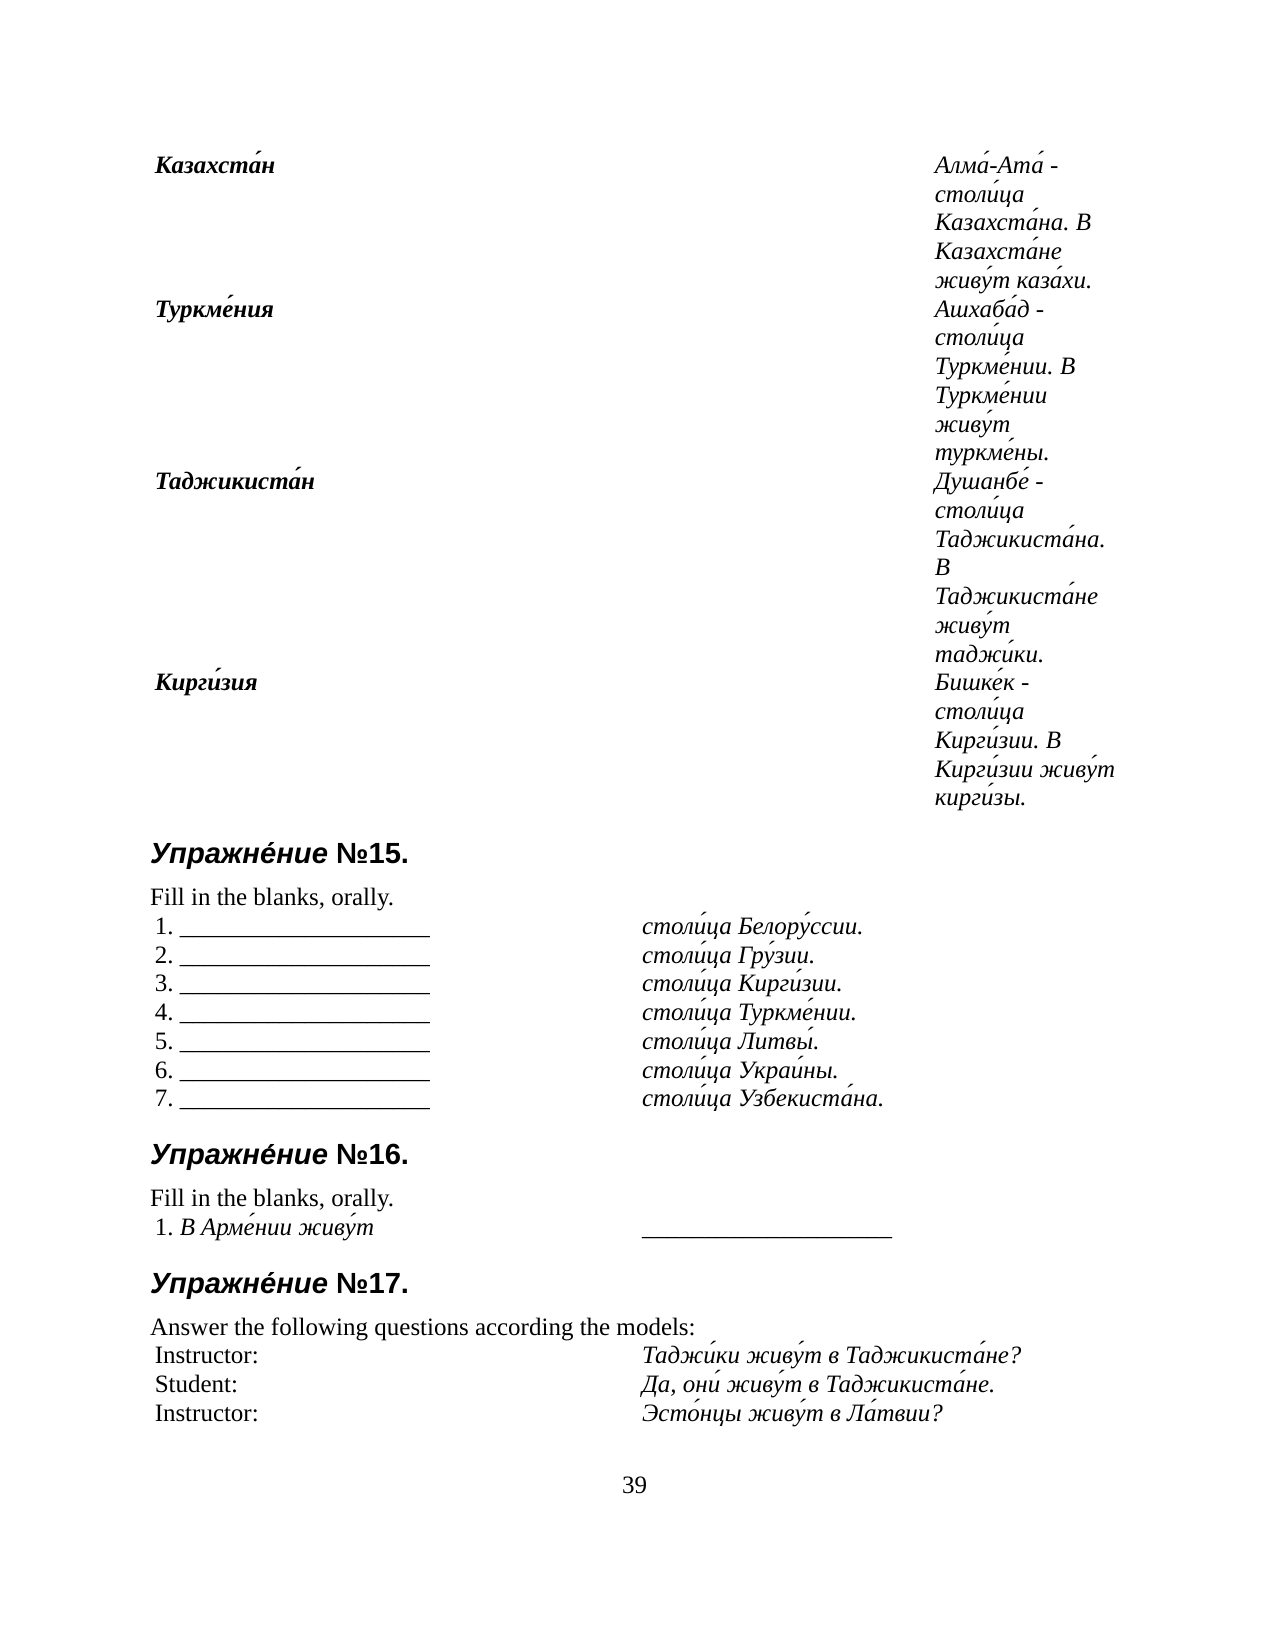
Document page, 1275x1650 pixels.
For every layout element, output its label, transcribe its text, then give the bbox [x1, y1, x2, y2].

subtitle Упражне́ние №16. [150, 1137, 1125, 1171]
table_cell столи́ца Кирги́зии. [638, 969, 1125, 997]
text Fill in the blanks, orally. [150, 882, 1125, 911]
table_cell Ашхаба́д - столи́ца Туркме́нии. В Туркме́нии живу́т туркме́ны. [930, 294, 1125, 466]
table_cell столи́ца Гру́зии. [638, 940, 1125, 968]
table_header ____________________ [638, 1212, 1125, 1241]
table_cell Душанбе́ - столи́ца Таджикиста́на. В Таджикиста́не живу́т таджи́ки. [930, 466, 1125, 667]
table_cell Таджикиста́н [150, 466, 930, 667]
table_header Таджи́ки живу́т в Таджикиста́не? [638, 1341, 1125, 1369]
table_cell Казахста́н [150, 150, 930, 294]
subtitle Упражне́ние №15. [150, 836, 1125, 870]
table_header 1. ____________________ [150, 911, 637, 940]
table_cell Бишке́к - столи́ца Кирги́зии. В Кирги́зии живу́т кирги́зы. [930, 668, 1125, 811]
table_cell столи́ца Литвы́. [638, 1026, 1125, 1055]
table_cell Да, они́ живу́т в Таджикиста́не. [638, 1369, 1125, 1398]
table_header 1. В Арме́нии живу́т [150, 1212, 637, 1241]
table_cell 2. ____________________ [150, 940, 637, 968]
table_cell Student: [150, 1369, 637, 1398]
table_cell столи́ца Туркме́нии. [638, 997, 1125, 1026]
table_cell 3. ____________________ [150, 969, 637, 997]
table_cell 4. ____________________ [150, 997, 637, 1026]
table_cell 5. ____________________ [150, 1026, 637, 1055]
table_cell 6. ____________________ [150, 1055, 637, 1083]
table_cell Instructor: [150, 1398, 637, 1427]
table_cell 7. ____________________ [150, 1084, 637, 1112]
table_cell столи́ца Узбекиста́на. [638, 1084, 1125, 1112]
text Answer the following questions according the models: [150, 1312, 1125, 1341]
table_cell Туркме́ния [150, 294, 930, 466]
table_cell Кирги́зия [150, 668, 930, 811]
table_cell Алма́-Ата́ - столи́ца Казахста́на. В Казахста́не живу́т каза́хи. [930, 150, 1125, 294]
table_header столи́ца Белору́ссии. [638, 911, 1125, 940]
subtitle Упражне́ние №17. [150, 1266, 1125, 1299]
table_cell Эсто́нцы живу́т в Ла́твии? [638, 1398, 1125, 1427]
text Fill in the blanks, orally. [150, 1183, 1125, 1212]
table_cell столи́ца Украи́ны. [638, 1055, 1125, 1083]
table_header Instructor: [150, 1341, 637, 1369]
